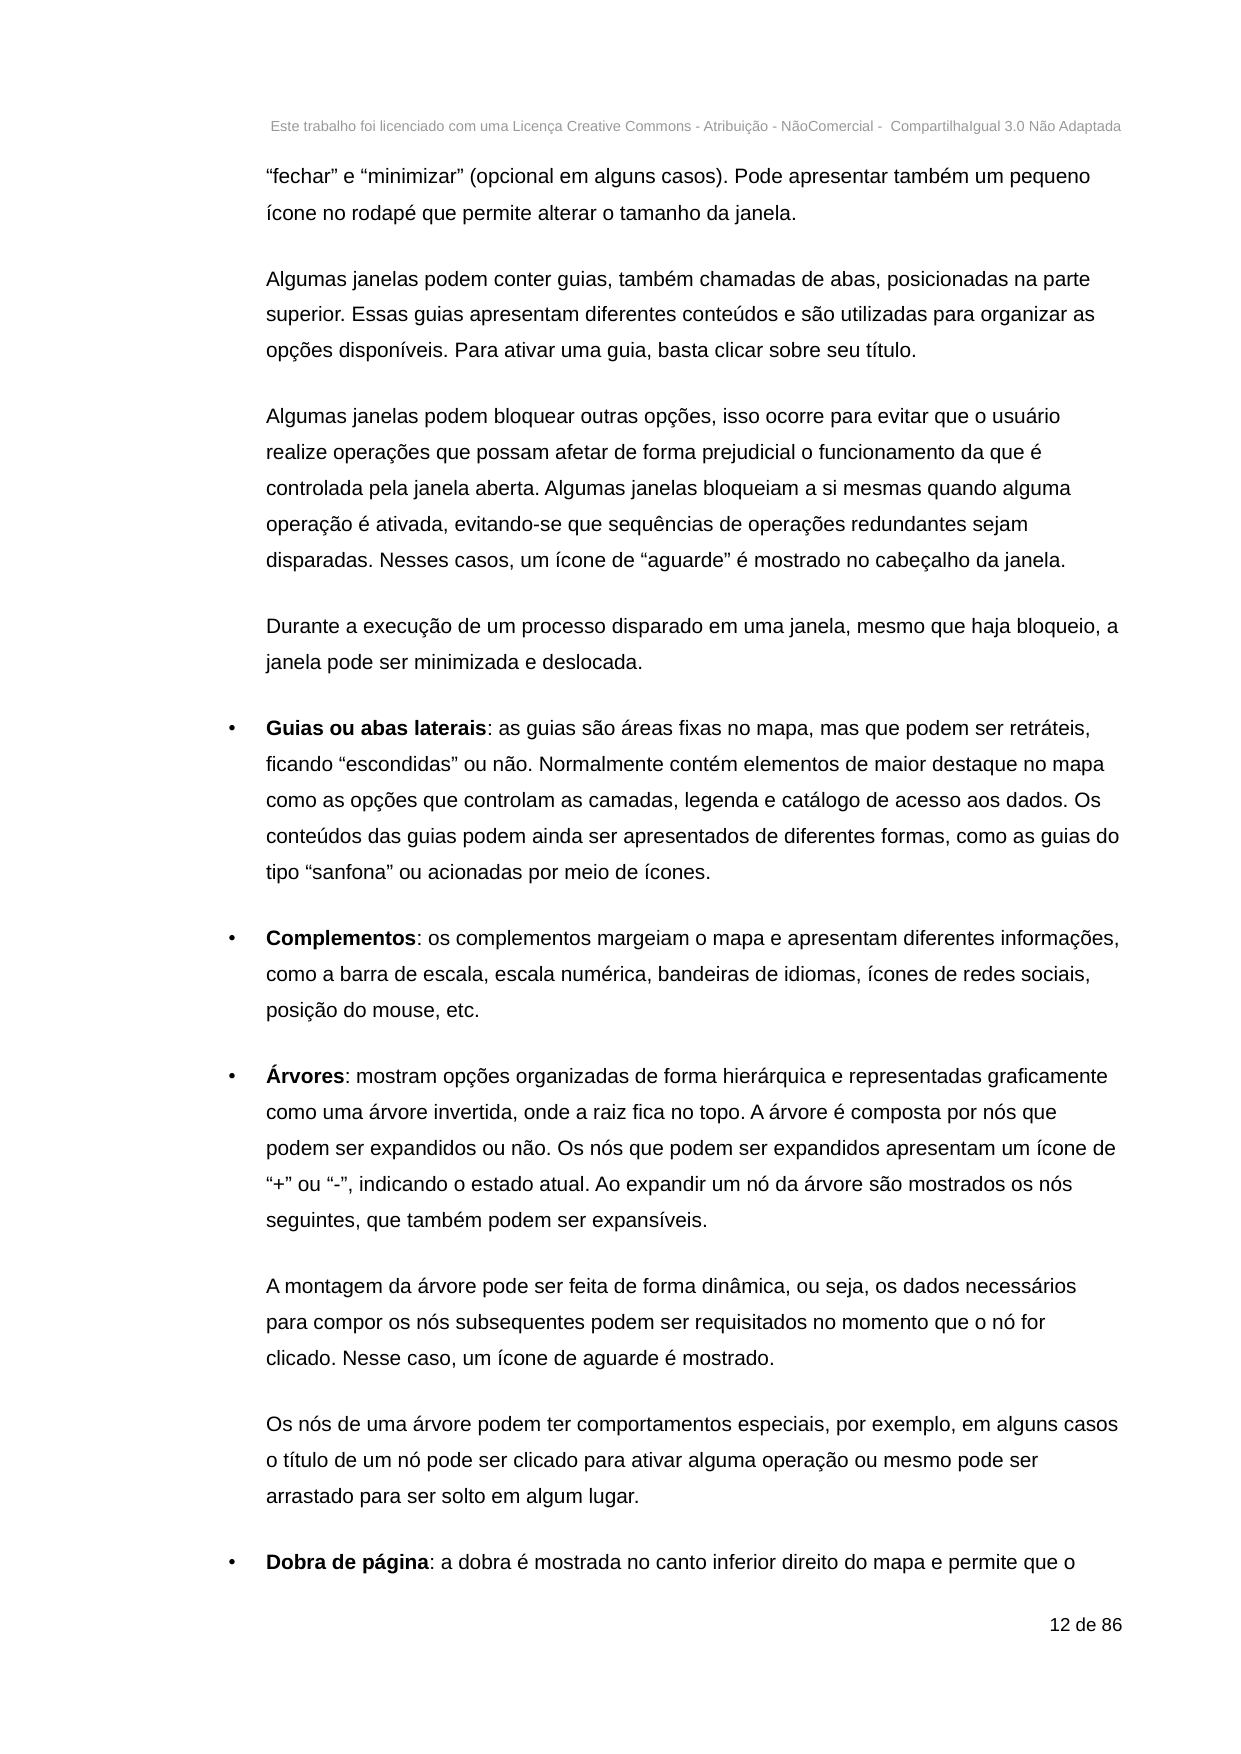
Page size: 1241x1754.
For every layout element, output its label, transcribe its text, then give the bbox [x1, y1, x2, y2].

list Algumas janelas podem conter guias, também chamadas de abas, posicionadas na parte superior. Essas guias apresentam diferentes conteúdos e são utilizadas para organizar as opções disponíveis. Para ativar uma guia, basta clicar sobre seu título. [228, 266, 1122, 362]
list Guias ou abas laterais: as guias são áreas fixas no mapa, mas que podem ser retráteis, ficando “escondidas” ou não. Normalmente contém elementos de maior destaque no mapa como as opções que controlam as camadas, legenda e catálogo de acesso aos dados. Os conteúdos das guias podem ainda ser apresentados de diferentes formas, como as guias do tipo “sanfona” ou acionadas por meio de ícones. [228, 716, 1122, 884]
list Dobra de página: a dobra é mostrada no canto inferior direito do mapa e permite que o [228, 1550, 1122, 1574]
list Árvores: mostram opções organizadas de forma hierárquica e representadas graficamente como uma árvore invertida, onde a raiz fica no topo. A árvore é composta por nós que podem ser expandidos ou não. Os nós que podem ser expandidos apresentam um ícone de “+” ou “-”, indicando o estado atual. Ao expandir um nó da árvore são mostrados os nós seguintes, que também podem ser expansíveis. [228, 1064, 1122, 1232]
list Complementos: os complementos margeiam o mapa e apresentam diferentes informações, como a barra de escala, escala numérica, bandeiras de idiomas, ícones de redes sociais, posição do mouse, etc. [228, 926, 1122, 1022]
list “fechar” e “minimizar” (opcional em alguns casos). Pode apresentar também um pequeno ícone no rodapé que permite alterar o tamanho da janela. [228, 164, 1122, 224]
list Algumas janelas podem bloquear outras opções, isso ocorre para evitar que o usuário realize operações que possam afetar de forma prejudicial o funcionamento da que é controlada pela janela aberta. Algumas janelas bloqueiam a si mesmas quando alguma operação é ativada, evitando-se que sequências de operações redundantes sejam disparadas. Nesses casos, um ícone de “aguarde” é mostrado no cabeçalho da janela. [228, 404, 1122, 572]
list A montagem da árvore pode ser feita de forma dinâmica, ou seja, os dados necessários para compor os nós subsequentes podem ser requisitados no momento que o nó for clicado. Nesse caso, um ícone de aguarde é mostrado. [228, 1274, 1122, 1370]
list Durante a execução de um processo disparado em uma janela, mesmo que haja bloqueio, a janela pode ser minimizada e deslocada. [228, 614, 1122, 674]
list Os nós de uma árvore podem ter comportamentos especiais, por exemplo, em alguns casos o título de um nó pode ser clicado para ativar alguma operação ou mesmo pode ser arrastado para ser solto em algum lugar. [228, 1412, 1122, 1508]
